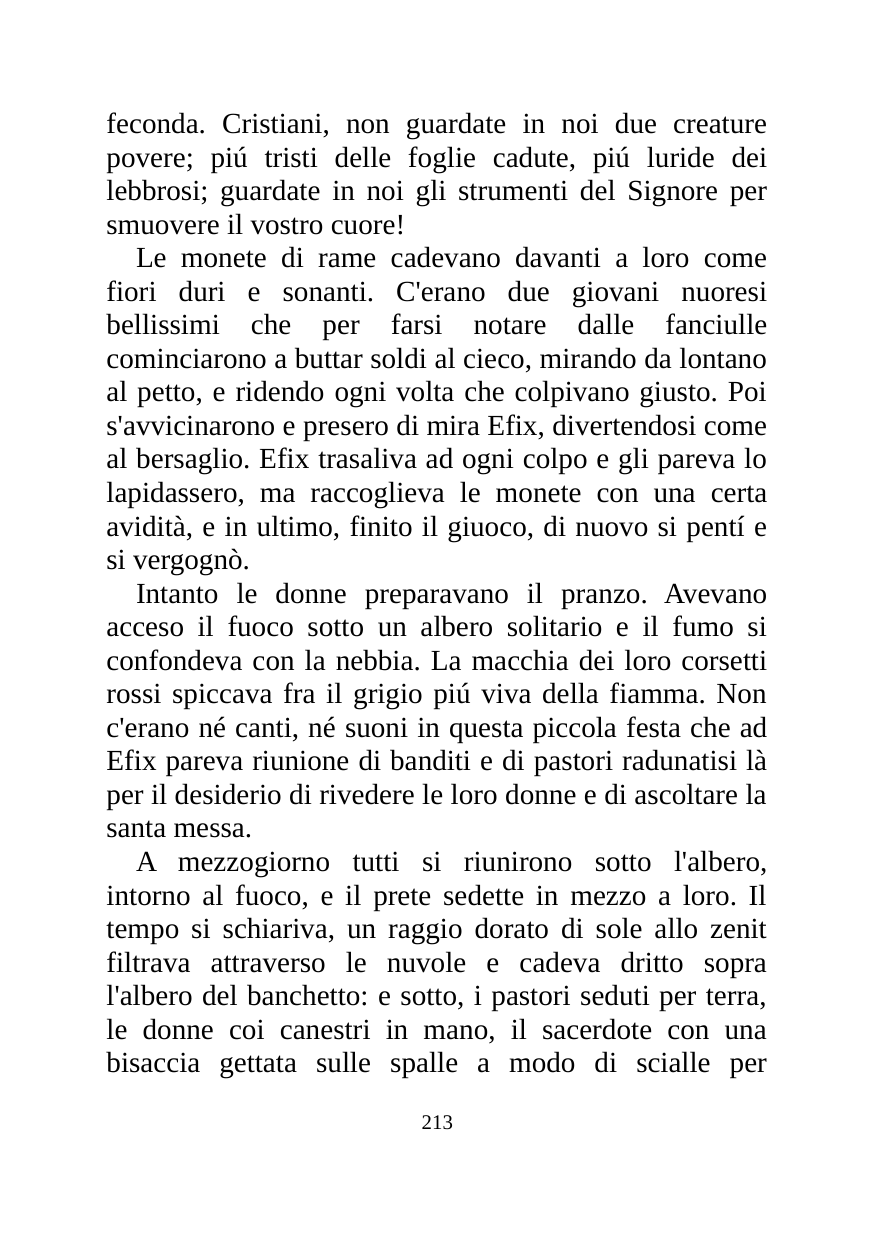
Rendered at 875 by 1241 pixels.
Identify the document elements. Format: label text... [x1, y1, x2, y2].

text Le monete di rame cadevano davanti a loro come fiori duri e sonanti. C'erano due giovani nuoresi bellissimi che per farsi notare dalle fanciulle cominciarono a buttar soldi al cieco, mirando da lontano al petto, e ridendo ogni volta che colpivano giusto. Poi s'avvicinarono e presero di mira Efix, divertendosi come al bersaglio. Efix trasaliva ad ogni colpo e gli pareva lo lapidassero, ma raccoglieva le monete con una certa avidità, e in ultimo, finito il giuoco, di nuovo si pentí e si vergognò. [106, 240, 768, 576]
text feconda. Cristiani, non guardate in noi due creature povere; piú tristi delle foglie cadute, piú luride dei lebbrosi; guardate in noi gli strumenti del Signore per smuovere il vostro cuore! [106, 106, 768, 240]
text A mezzogiorno tutti si riunirono sotto l'albero, intorno al fuoco, e il prete sedette in mezzo a loro. Il tempo si schiariva, un raggio dorato di sole allo zenit filtrava attraverso le nuvole e cadeva dritto sopra l'albero del banchetto: e sotto, i pastori seduti per terra, le donne coi canestri in mano, il sacerdote con una bisaccia gettata sulle spalle a modo di scialle per [106, 844, 768, 1079]
text Intanto le donne preparavano il pranzo. Avevano acceso il fuoco sotto un albero solitario e il fumo si confondeva con la nebbia. La macchia dei loro corsetti rossi spiccava fra il grigio piú viva della fiamma. Non c'erano né canti, né suoni in questa piccola festa che ad Efix pareva riunione di banditi e di pastori radunatisi là per il desiderio di rivedere le loro donne e di ascoltare la santa messa. [106, 576, 768, 844]
